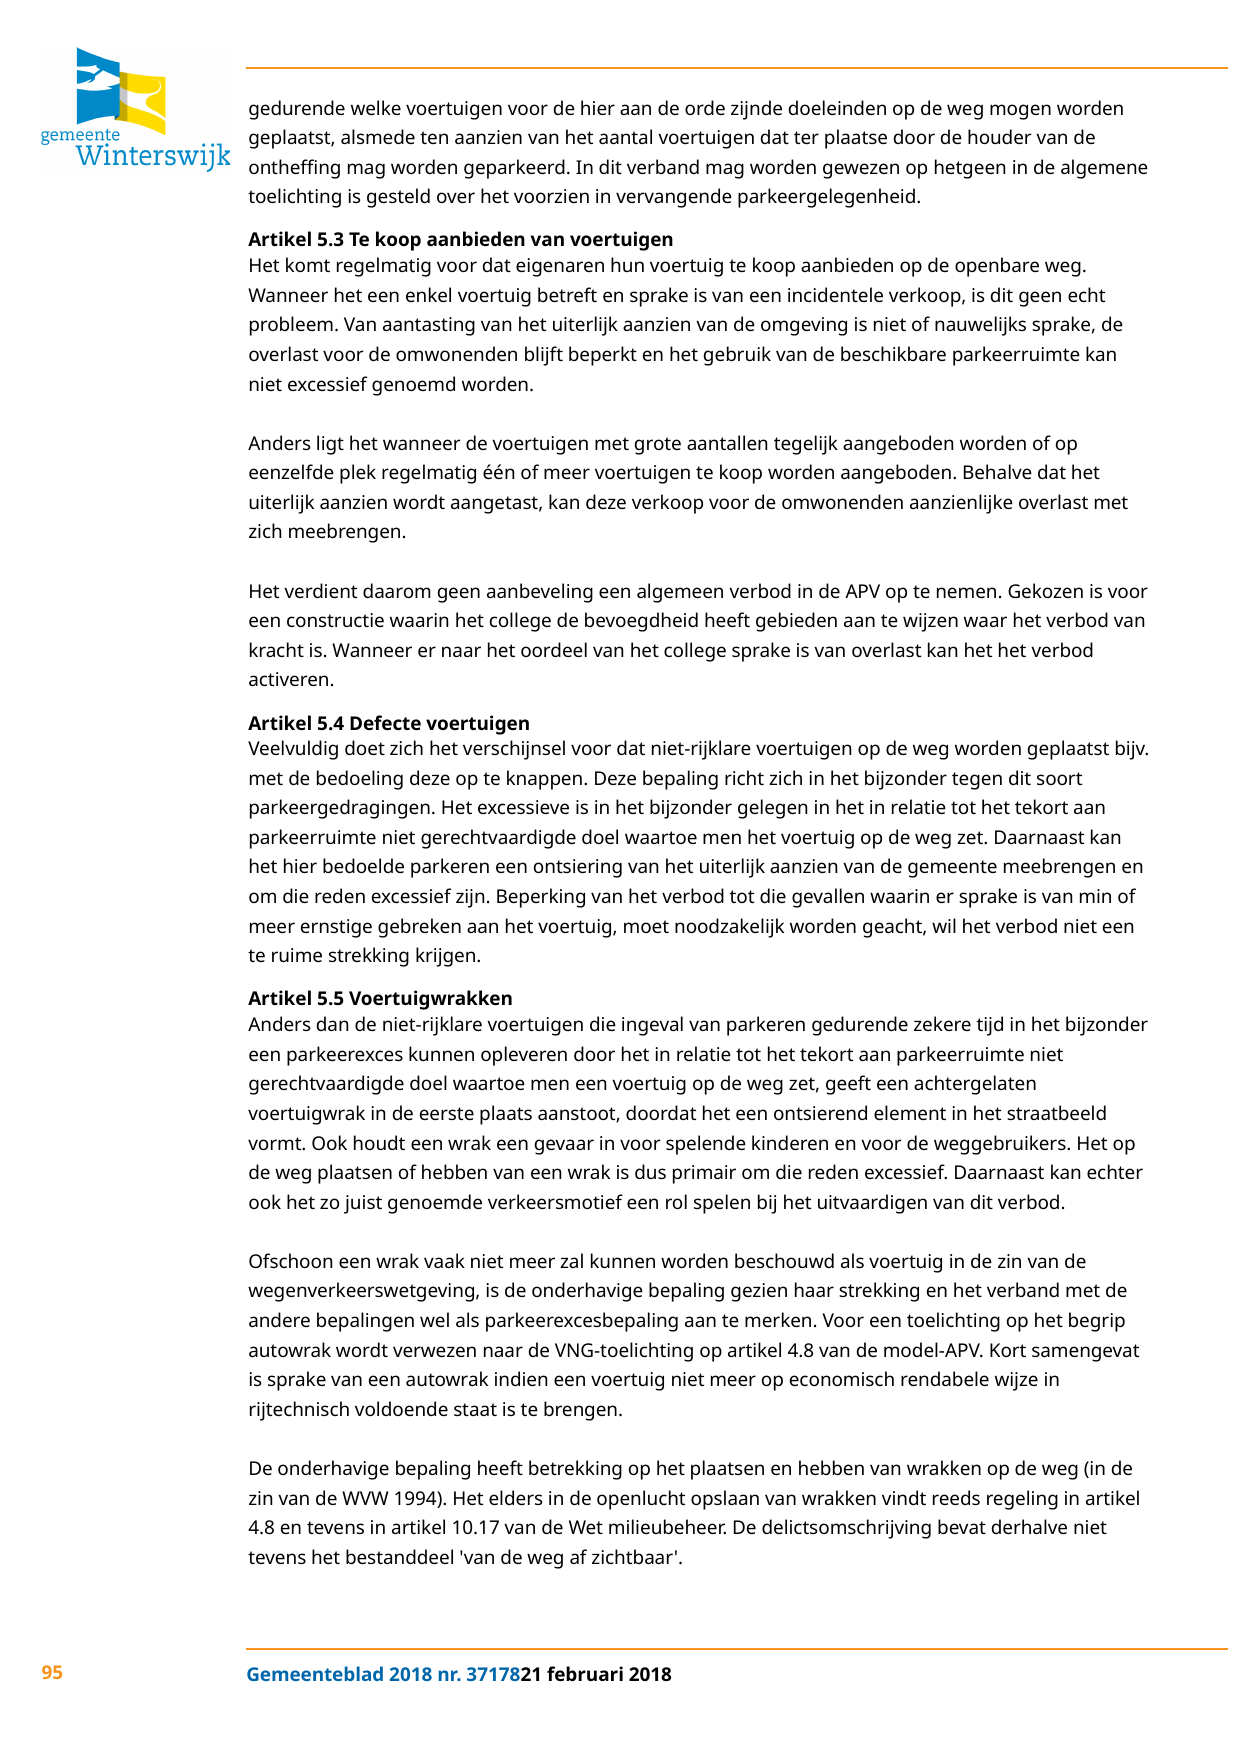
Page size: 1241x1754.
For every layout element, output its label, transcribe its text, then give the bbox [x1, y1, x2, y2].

text Artikel 5.4 Defecte voertuigen [248, 710, 1152, 735]
text Het komt regelmatig voor dat eigenaren hun voertuig te koop aanbieden op de openbare weg. Wanneer het een enkel voertuig betreft en sprake is van een incidentele verkoop, is dit geen echt probleem. Van aantasting van het uiterlijk aanzien van de omgeving is niet of nauwelijks sprake, de overlast voor de omwonenden blijft beperkt en het gebruik van de beschikbare parkeerruimte kan niet excessief genoemd worden. [248, 252, 1152, 396]
text gedurende welke voertuigen voor de hier aan de orde zijnde doeleinden op de weg mogen worden geplaatst, alsmede ten aanzien van het aantal voertuigen dat ter plaatse door de houder van de ontheffing mag worden geparkeerd. In dit verband mag worden gewezen op hetgeen in de algemene toelichting is gesteld over het voorzien in vervangende parkeergelegenheid. [248, 95, 1152, 209]
text Veelvuldig doet zich het verschijnsel voor dat niet-rijklare voertuigen op de weg worden geplaatst bijv. met de bedoeling deze op te knappen. Deze bepaling richt zich in het bijzonder tegen dit soort parkeergedragingen. Het excessieve is in het bijzonder gelegen in het in relatie tot het tekort aan parkeerruimte niet gerechtvaardigde doel waartoe men het voertuig op de weg zet. Daarnaast kan het hier bedoelde parkeren een ontsiering van het uiterlijk aanzien van de gemeente meebrengen en om die reden excessief zijn. Beperking van het verbod tot die gevallen waarin er sprake is van min of meer ernstige gebreken aan het voertuig, moet noodzakelijk worden geacht, wil het verbod niet een te ruime strekking krijgen. [248, 735, 1152, 968]
text Artikel 5.3 Te koop aanbieden van voertuigen [248, 227, 1152, 252]
text De onderhavige bepaling heeft betrekking op het plaatsen en hebben van wrakken op de weg (in de zin van de WVW 1994). Het elders in de openlucht opslaan van wrakken vindt reeds regeling in artikel 4.8 en tevens in artikel 10.17 van de Wet milieubeheer. De delictsomschrijving bevat derhalve niet tevens het bestanddeel 'van de weg af zichtbaar'. [248, 1455, 1152, 1569]
text Anders ligt het wanneer de voertuigen met grote aantallen tegelijk aangeboden worden of op eenzelfde plek regelmatig één of meer voertuigen te koop worden aangeboden. Behalve dat het uiterlijk aanzien wordt aangetast, kan deze verkoop voor de omwonenden aanzienlijke overlast met zich meebrengen. [248, 430, 1152, 544]
picture [41, 47, 231, 172]
picture [225, 153, 231, 162]
text Artikel 5.5 Voertuigwrakken [248, 986, 1152, 1011]
text Het verdient daarom geen aanbeveling een algemeen verbod in de APV op te nemen. Gekozen is voor een constructie waarin het college de bevoegdheid heeft gebieden aan te wijzen waar het verbod van kracht is. Wanneer er naar het oordeel van het college sprake is van overlast kan het het verbod activeren. [248, 578, 1152, 692]
text Anders dan de niet-rijklare voertuigen die ingeval van parkeren gedurende zekere tijd in het bijzonder een parkeerexces kunnen opleveren door het in relatie tot het tekort aan parkeerruimte niet gerechtvaardigde doel waartoe men een voertuig op de weg zet, geeft een achtergelaten voertuigwrak in de eerste plaats aanstoot, doordat het een ontsierend element in het straatbeeld vormt. Ook houdt een wrak een gevaar in voor spelende kinderen en voor de weggebruikers. Het op de weg plaatsen of hebben van een wrak is dus primair om die reden excessief. Daarnaast kan echter ook het zo juist genoemde verkeersmotief een rol spelen bij het uitvaardigen van dit verbod. [248, 1011, 1152, 1214]
text Ofschoon een wrak vaak niet meer zal kunnen worden beschouwd als voertuig in de zin van de wegenverkeerswetgeving, is de onderhavige bepaling gezien haar strekking en het verband met de andere bepalingen wel als parkeerexcesbepaling aan te merken. Voor een toelichting op het begrip autowrak wordt verwezen naar de VNG-toelichting op artikel 4.8 van de model-APV. Kort samengevat is sprake van een autowrak indien een voertuig niet meer op economisch rendabele wijze in rijtechnisch voldoende staat is te brengen. [248, 1248, 1152, 1422]
